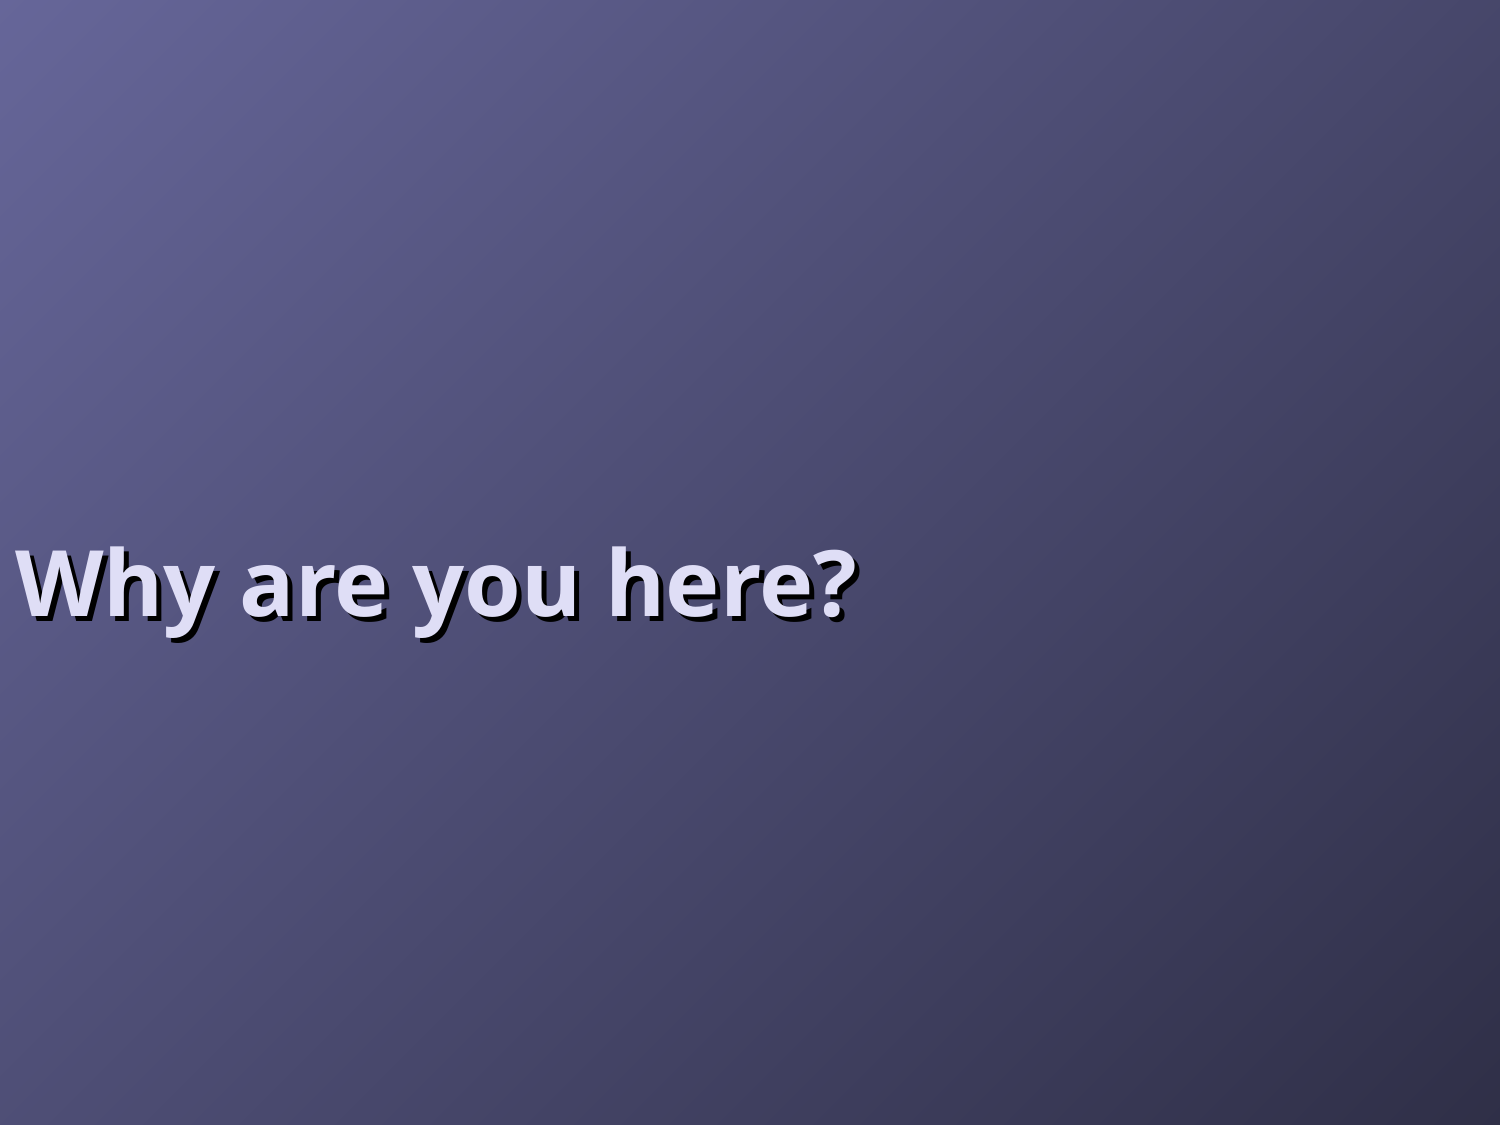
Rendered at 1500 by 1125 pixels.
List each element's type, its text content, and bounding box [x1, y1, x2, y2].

title Why are you here? [0, 487, 1500, 676]
